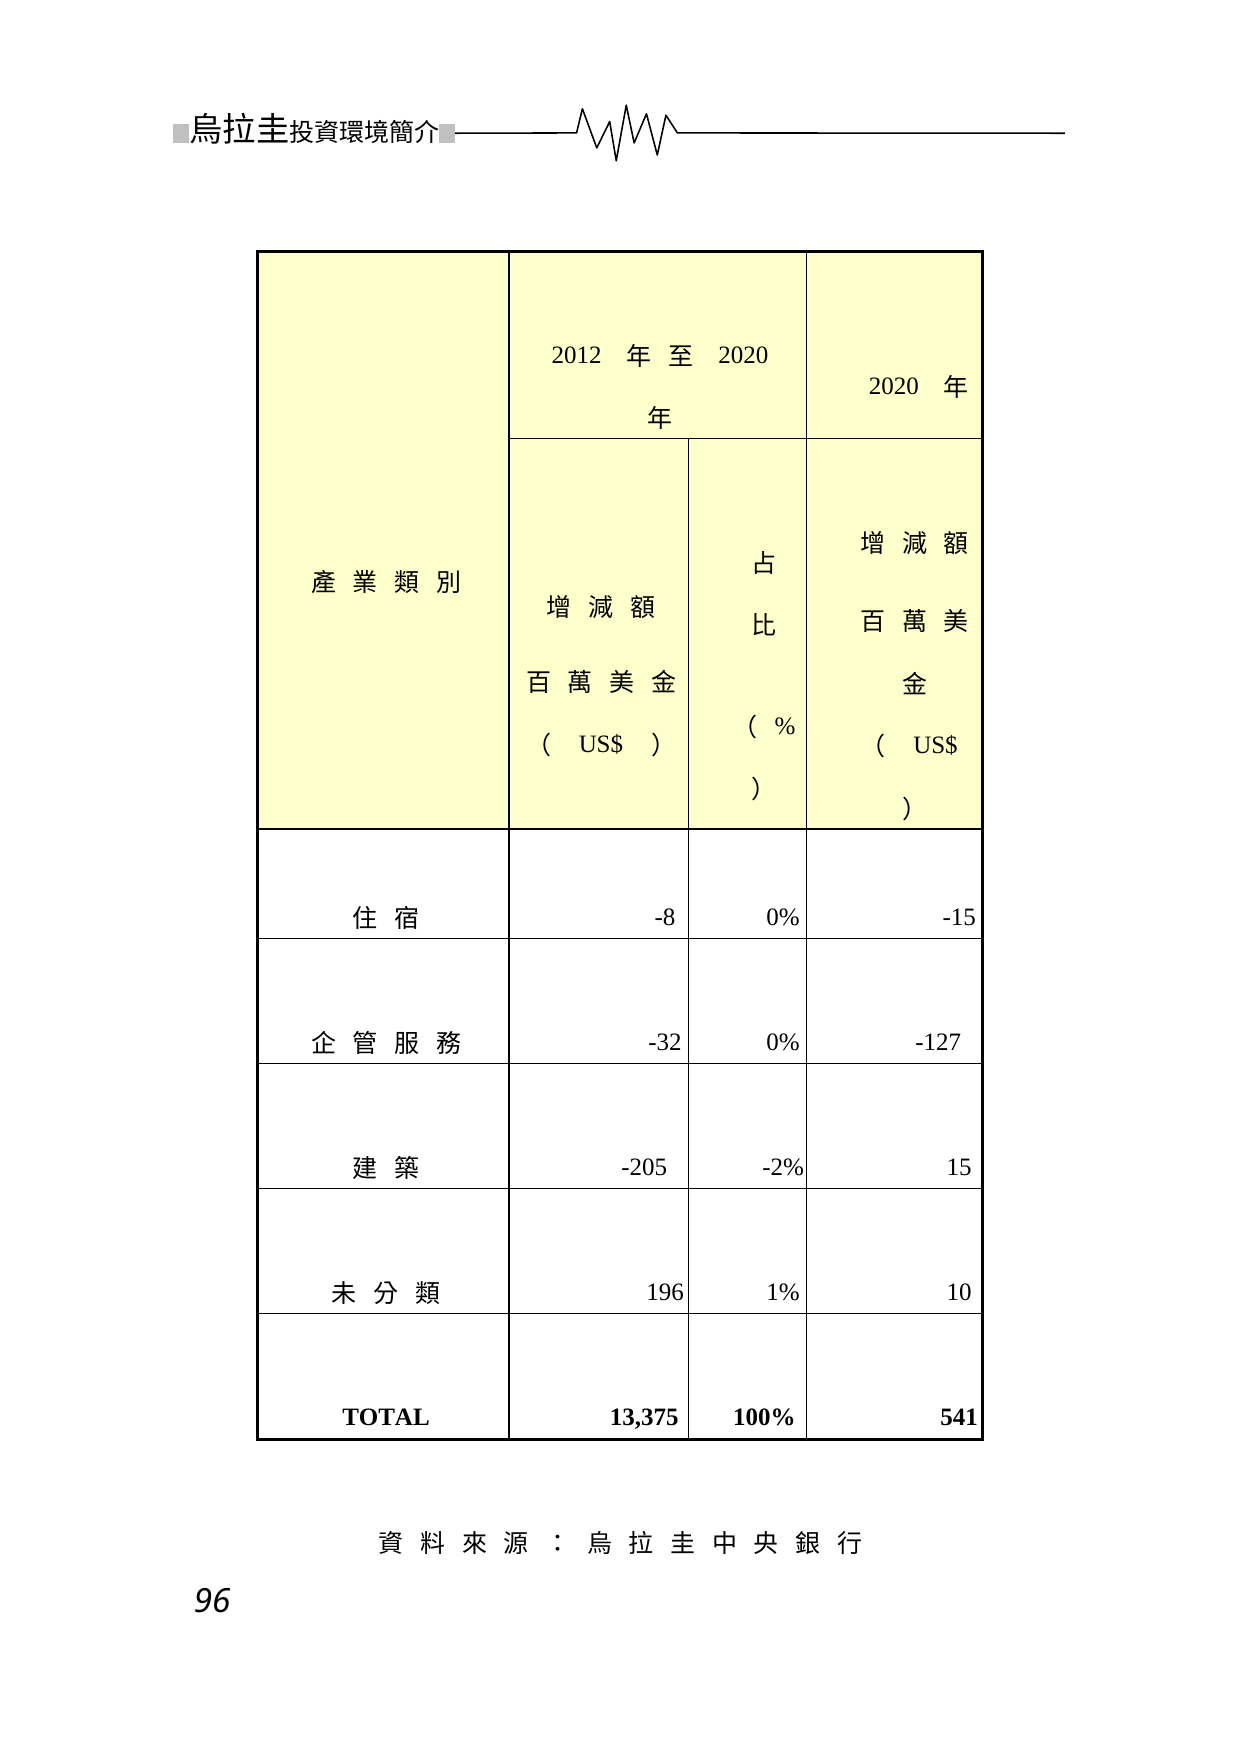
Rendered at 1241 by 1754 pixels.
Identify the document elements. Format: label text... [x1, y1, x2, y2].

table_cell -15 [807, 830, 981, 938]
table_cell 增減額 百萬美金（US$） [510, 439, 688, 828]
table_cell TOTAL [259, 1314, 508, 1438]
table_cell -127 [807, 939, 981, 1063]
table_cell 建築 [259, 1064, 508, 1188]
table_header 2012年至2020年 [510, 253, 806, 438]
table_cell 未分類 [259, 1189, 508, 1313]
table_cell 占比 （%） [689, 439, 806, 828]
table_cell -8 [510, 830, 688, 938]
table_cell 企管服務 [259, 939, 508, 1063]
table_cell 0% [689, 830, 806, 938]
table_cell 增減額 百萬美金（US$） [807, 439, 981, 828]
table_cell 13,375 [510, 1314, 688, 1438]
table_cell 0% [689, 939, 806, 1063]
table_cell 196 [510, 1189, 688, 1313]
table_header 2020年 [807, 253, 981, 438]
table_cell 100% [689, 1314, 806, 1438]
table_cell 10 [807, 1189, 981, 1313]
table_header 產業類別 [259, 253, 508, 828]
table_cell -32 [510, 939, 688, 1063]
table_cell 住宿 [259, 830, 508, 938]
table_cell -2% [689, 1064, 806, 1188]
text 資料來源：烏拉圭中央銀行 [183, 1500, 1058, 1563]
table_cell 1% [689, 1189, 806, 1313]
table_cell -205 [510, 1064, 688, 1188]
table_cell 15 [807, 1064, 981, 1188]
table_cell 541 [807, 1314, 981, 1438]
